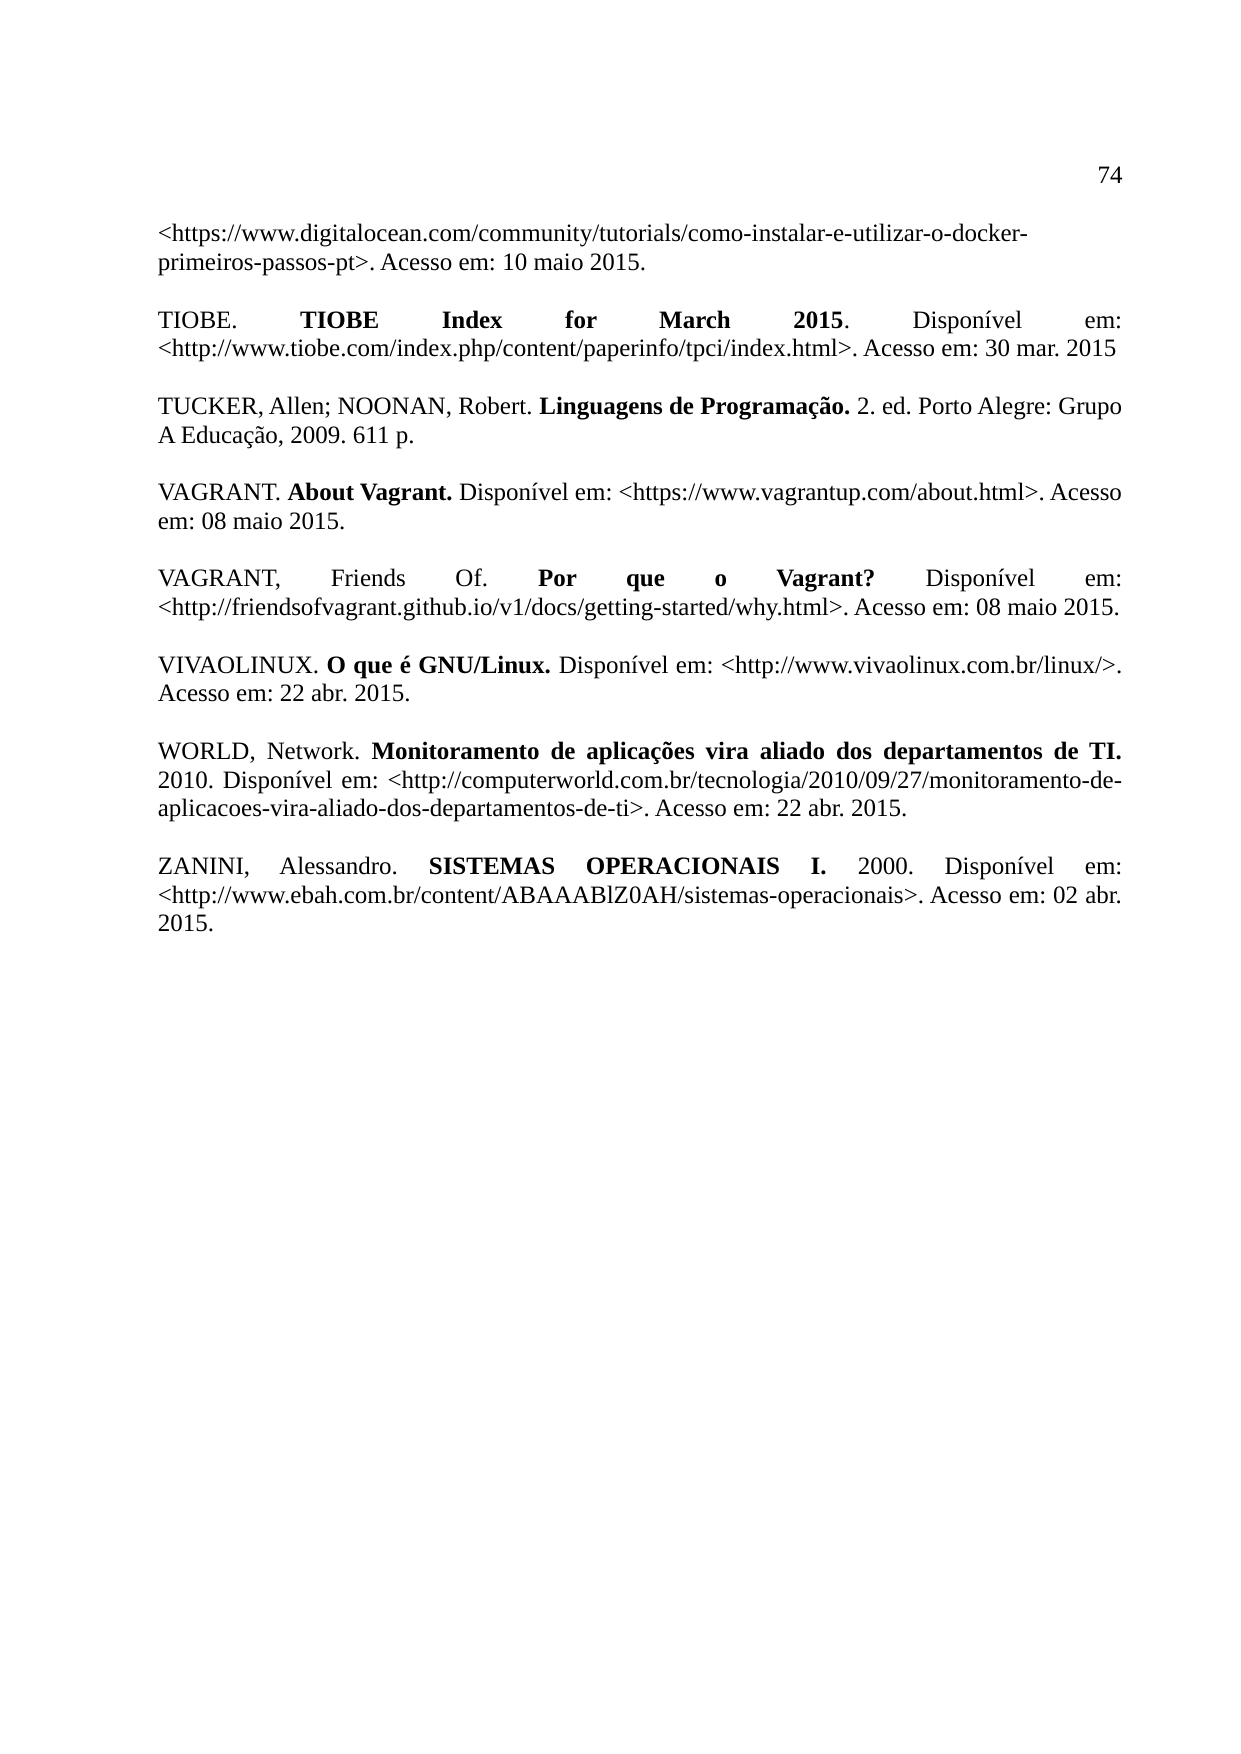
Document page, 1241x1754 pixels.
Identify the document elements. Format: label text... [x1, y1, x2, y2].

text TIOBE. TIOBE Index for March 2015. Disponível em: <http://www.tiobe.com/index.php/content/paperinfo/tpci/index.html>. Acesso em: 30 mar. 2015 [158, 305, 1122, 362]
text WORLD, Network. Monitoramento de aplicações vira aliado dos departamentos de TI. 2010. Disponível em: <http://computerworld.com.br/tecnologia/2010/09/27/monitoramento-de-aplicacoes-vira-aliado-dos-departamentos-de-ti>. Acesso em: 22 abr. 2015. [158, 736, 1122, 822]
text VAGRANT, Friends Of. Por que o Vagrant? Disponível em: <http://friendsofvagrant.github.io/v1/docs/getting-started/why.html>. Acesso em: 08 maio 2015. [158, 563, 1122, 621]
text <https://www.digitalocean.com/community/tutorials/como-instalar-e-utilizar-o-docker-primeiros-passos-pt>. Acesso em: 10 maio 2015. [158, 218, 1122, 276]
text VAGRANT. About Vagrant. Disponível em: <https://www.vagrantup.com/about.html>. Acesso em: 08 maio 2015. [158, 477, 1122, 535]
text VIVAOLINUX. O que é GNU/Linux. Disponível em: <http://www.vivaolinux.com.br/linux/>. Acesso em: 22 abr. 2015. [158, 650, 1122, 707]
text TUCKER, Allen; NOONAN, Robert. Linguagens de Programação. 2. ed. Porto Alegre: Grupo A Educação, 2009. 611 p. [158, 391, 1122, 448]
text ZANINI, Alessandro. SISTEMAS OPERACIONAIS I. 2000. Disponível em: <http://www.ebah.com.br/content/ABAAABlZ0AH/sistemas-operacionais>. Acesso em: 02 abr. 2015. [158, 851, 1122, 937]
